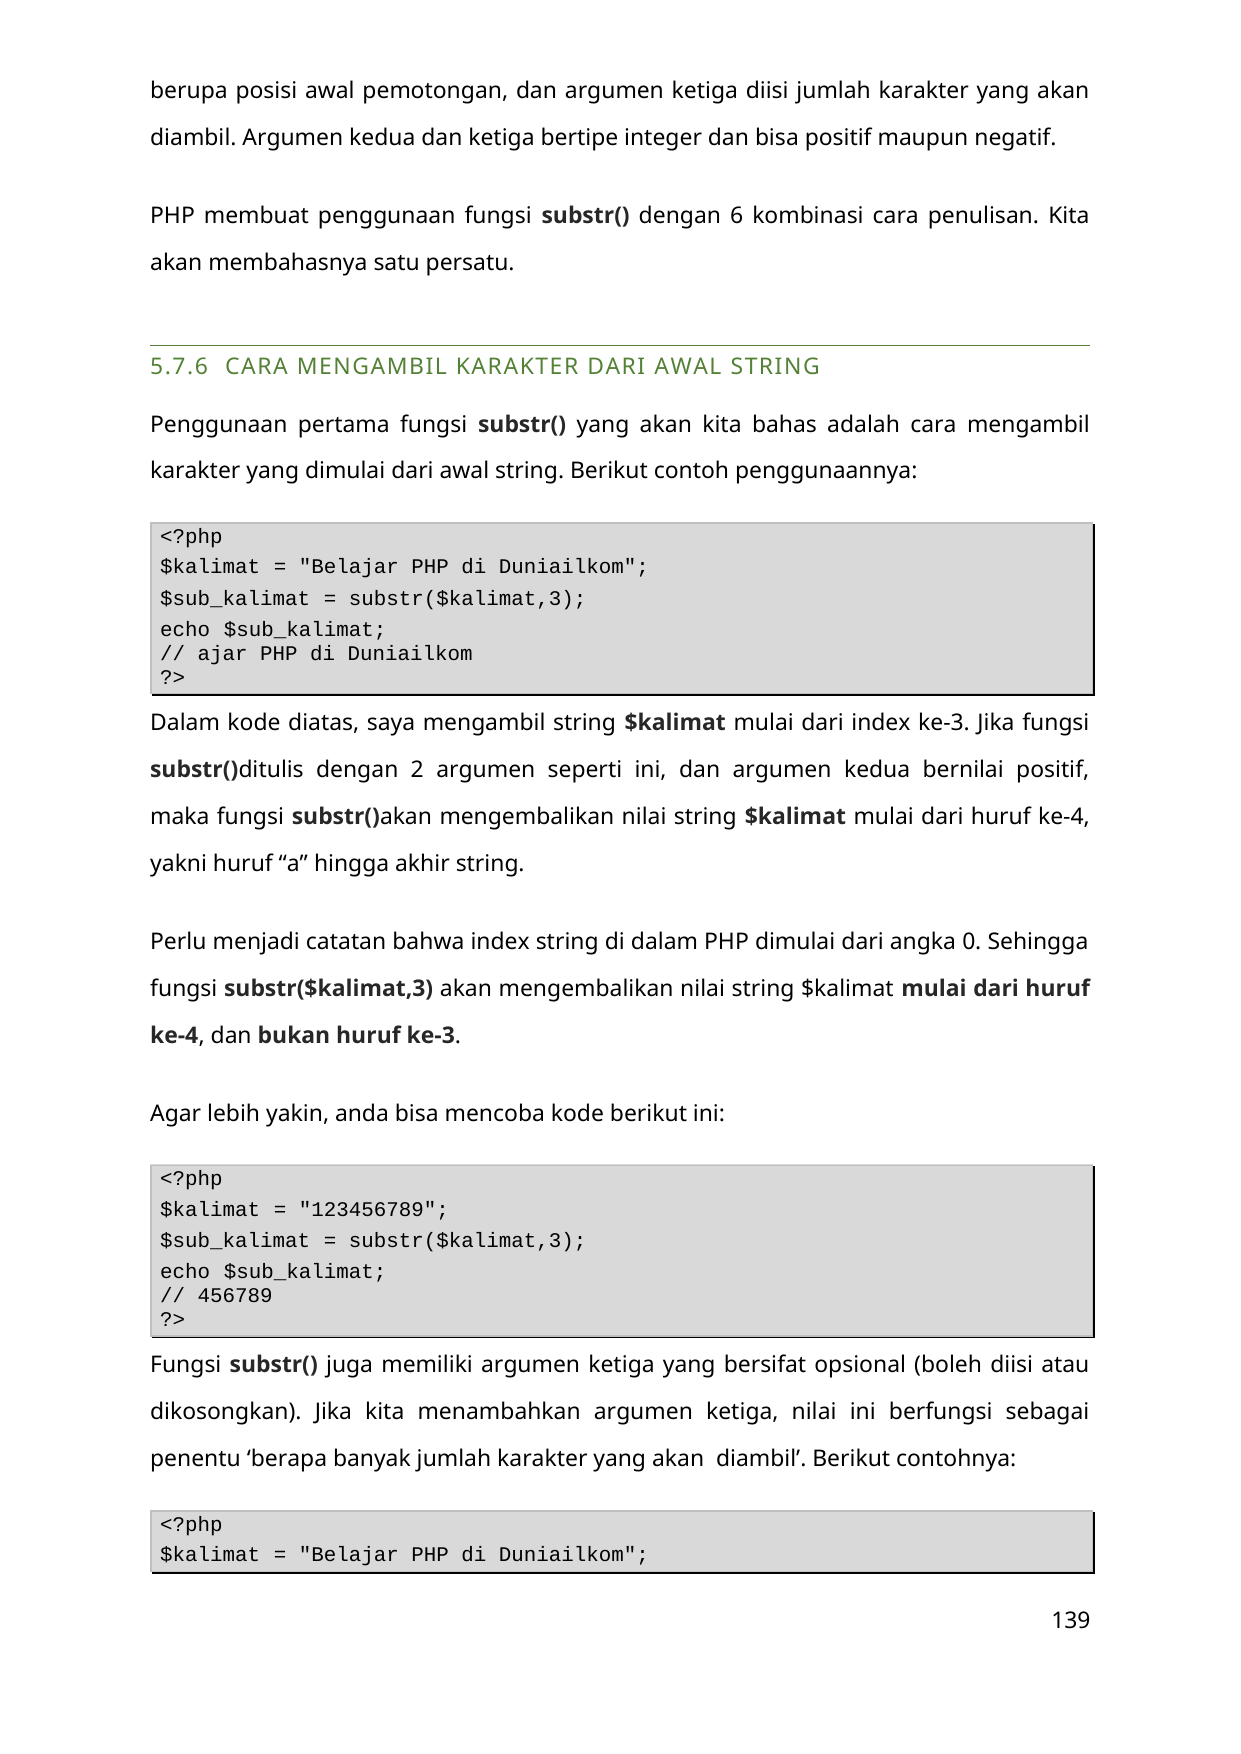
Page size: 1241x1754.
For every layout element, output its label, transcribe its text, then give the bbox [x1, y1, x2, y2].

text Perlu menjadi catatan bahwa index string di dalam PHP dimulai dari angka 0. Sehingga fungsi substr($kalimat,3) akan mengembalikan nilai string $kalimat mulai dari huruf ke-4, dan bukan huruf ke-3. [150, 925, 1090, 1050]
text Agar lebih yakin, anda bisa mencoba kode berikut ini: [150, 1097, 1090, 1128]
text berupa posisi awal pemotongan, dan argumen ketiga diisi jumlah karakter yang akan diambil. Argumen kedua dan ketiga bertipe integer dan bisa positif maupun negatif. [150, 74, 1090, 152]
text Penggunaan pertama fungsi substr() yang akan kita bahas adalah cara mengambil karakter yang dimulai dari awal string. Berikut contoh penggunaannya: [150, 408, 1090, 486]
subtitle Cara Mengambil Karakter Dari Awal String [150, 346, 1090, 382]
text PHP membuat penggunaan fungsi substr() dengan 6 kombinasi cara penulisan. Kita akan membahasnya satu persatu. [150, 199, 1090, 277]
text Dalam kode diatas, saya mengambil string $kalimat mulai dari index ke-3. Jika fungsi substr()ditulis dengan 2 argumen seperti ini, dan argumen kedua bernilai positif, maka fungsi substr()akan mengembalikan nilai string $kalimat mulai dari huruf ke-4, yakni huruf “a” hingga akhir string. [150, 706, 1090, 878]
text Fungsi substr() juga memiliki argumen ketiga yang bersifat opsional (boleh diisi atau dikosongkan). Jika kita menambahkan argumen ketiga, nilai ini berfungsi sebagai penentu ‘berapa banyak jumlah karakter yang akan diambil’. Berikut contohnya: [150, 1348, 1090, 1473]
